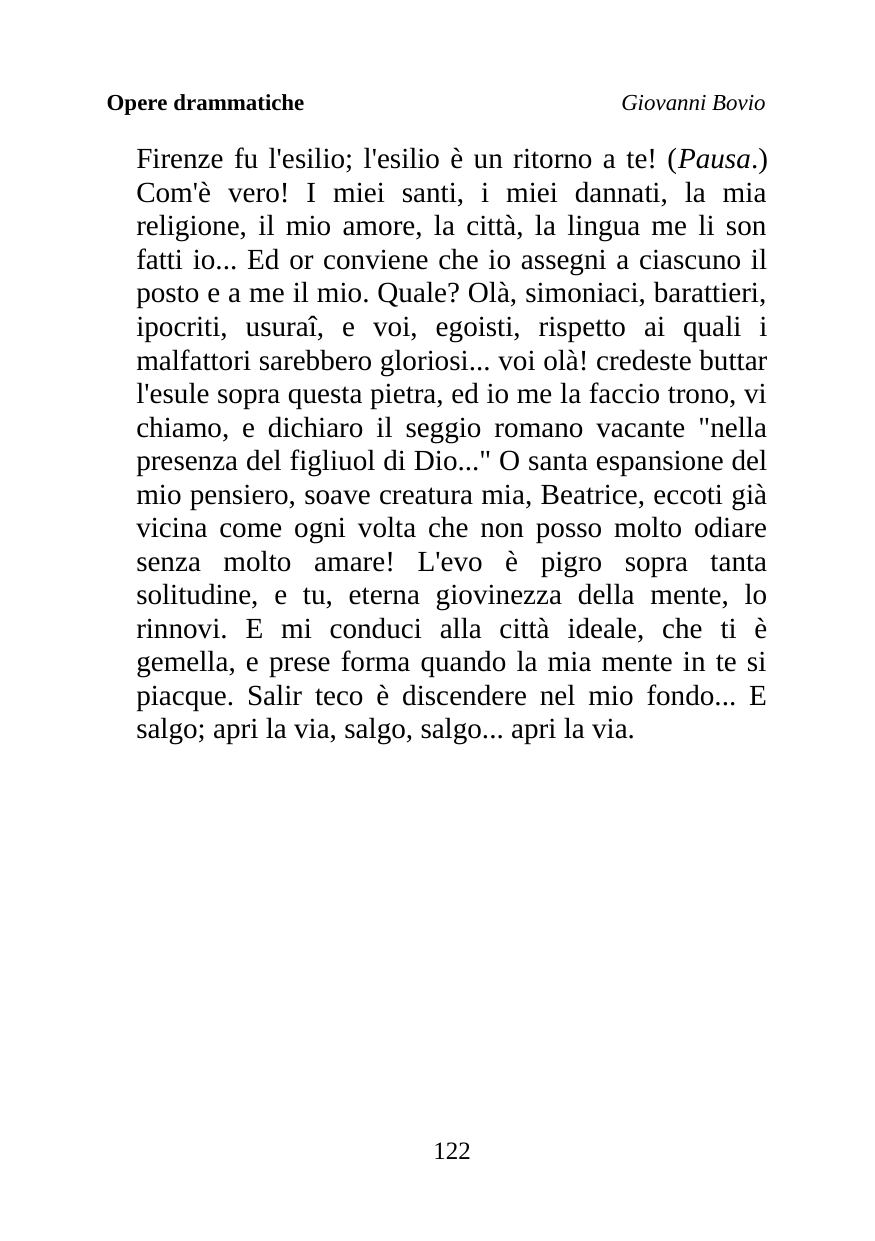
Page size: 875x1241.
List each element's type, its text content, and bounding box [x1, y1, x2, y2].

text Firenze fu l'esilio; l'esilio è un ritorno a te! (Pausa.) Com'è vero! I miei santi, i miei dannati, la mia religione, il mio amore, la città, la lingua me li son fatti io... Ed or conviene che io assegni a ciascuno il posto e a me il mio. Quale? Olà, simoniaci, barattieri, ipocriti, usuraî, e voi, egoisti, rispetto ai quali i malfattori sarebbero gloriosi... voi olà! credeste buttar l'esule sopra questa pietra, ed io me la faccio trono, vi chiamo, e dichiaro il seggio romano vacante "nella presenza del figliuol di Dio..." O santa espansione del mio pensiero, soave creatura mia, Beatrice, eccoti già vicina come ogni volta che non posso molto odiare senza molto amare! L'evo è pigro sopra tanta solitudine, e tu, eterna giovinezza della mente, lo rinnovi. E mi conduci alla città ideale, che ti è gemella, e prese forma quando la mia mente in te si piacque. Salir teco è discendere nel mio fondo... E salgo; apri la via, salgo, salgo... apri la via. [106, 141, 768, 745]
